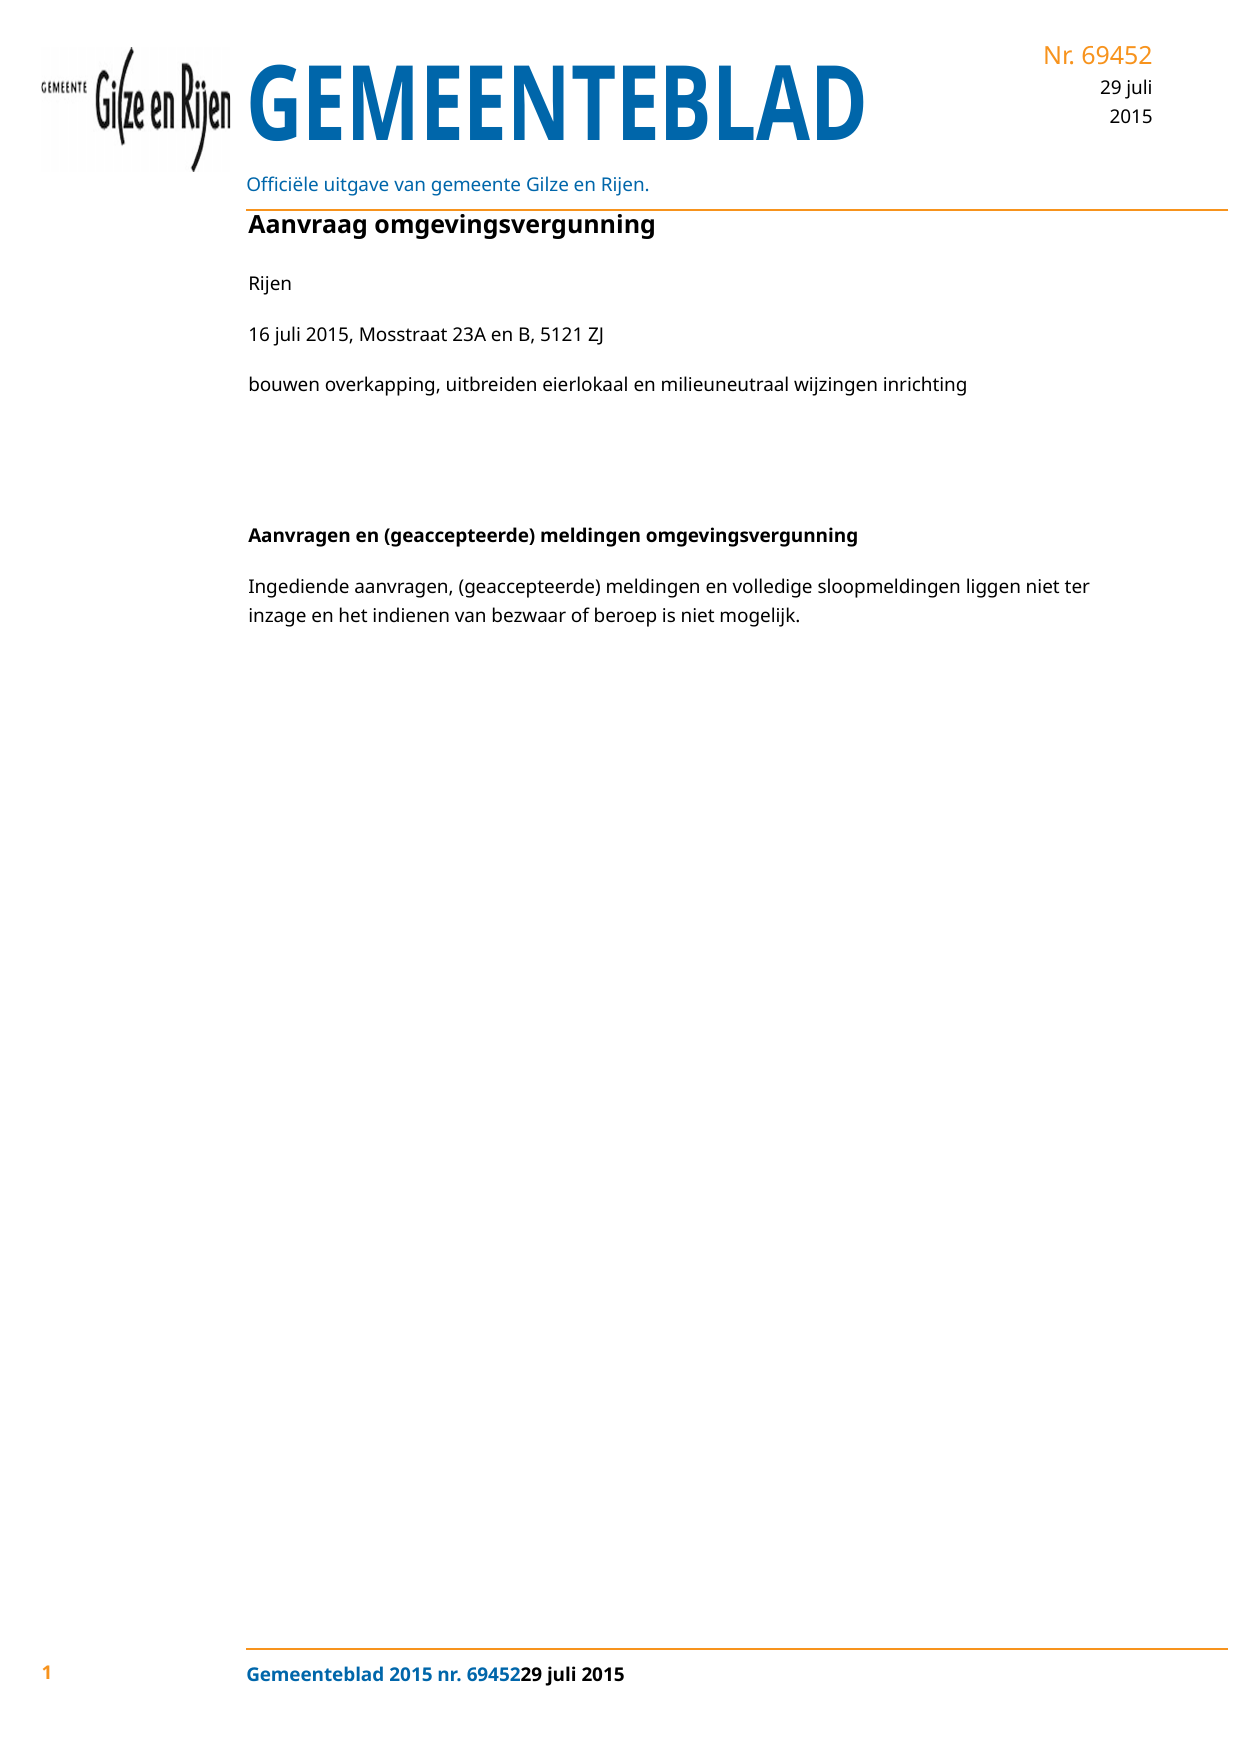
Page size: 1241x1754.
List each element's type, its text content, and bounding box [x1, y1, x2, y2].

text Aanvragen en (geaccepteerde) meldingen omgevingsvergunning [248, 522, 1152, 548]
picture [41, 47, 231, 172]
text Rijen [248, 270, 1152, 296]
text bouwen overkapping, uitbreiden eierlokaal en milieuneutraal wijzingen inrichting [248, 371, 1152, 397]
text Ingediende aanvragen, (geaccepteerde) meldingen en volledige sloopmeldingen liggen niet ter inzage en het indienen van bezwaar of beroep is niet mogelijk. [248, 573, 1152, 628]
text 16 juli 2015, Mosstraat 23A en B, 5121 ZJ [248, 321, 1152, 346]
text Aanvraag omgevingsvergunning [248, 211, 1152, 241]
